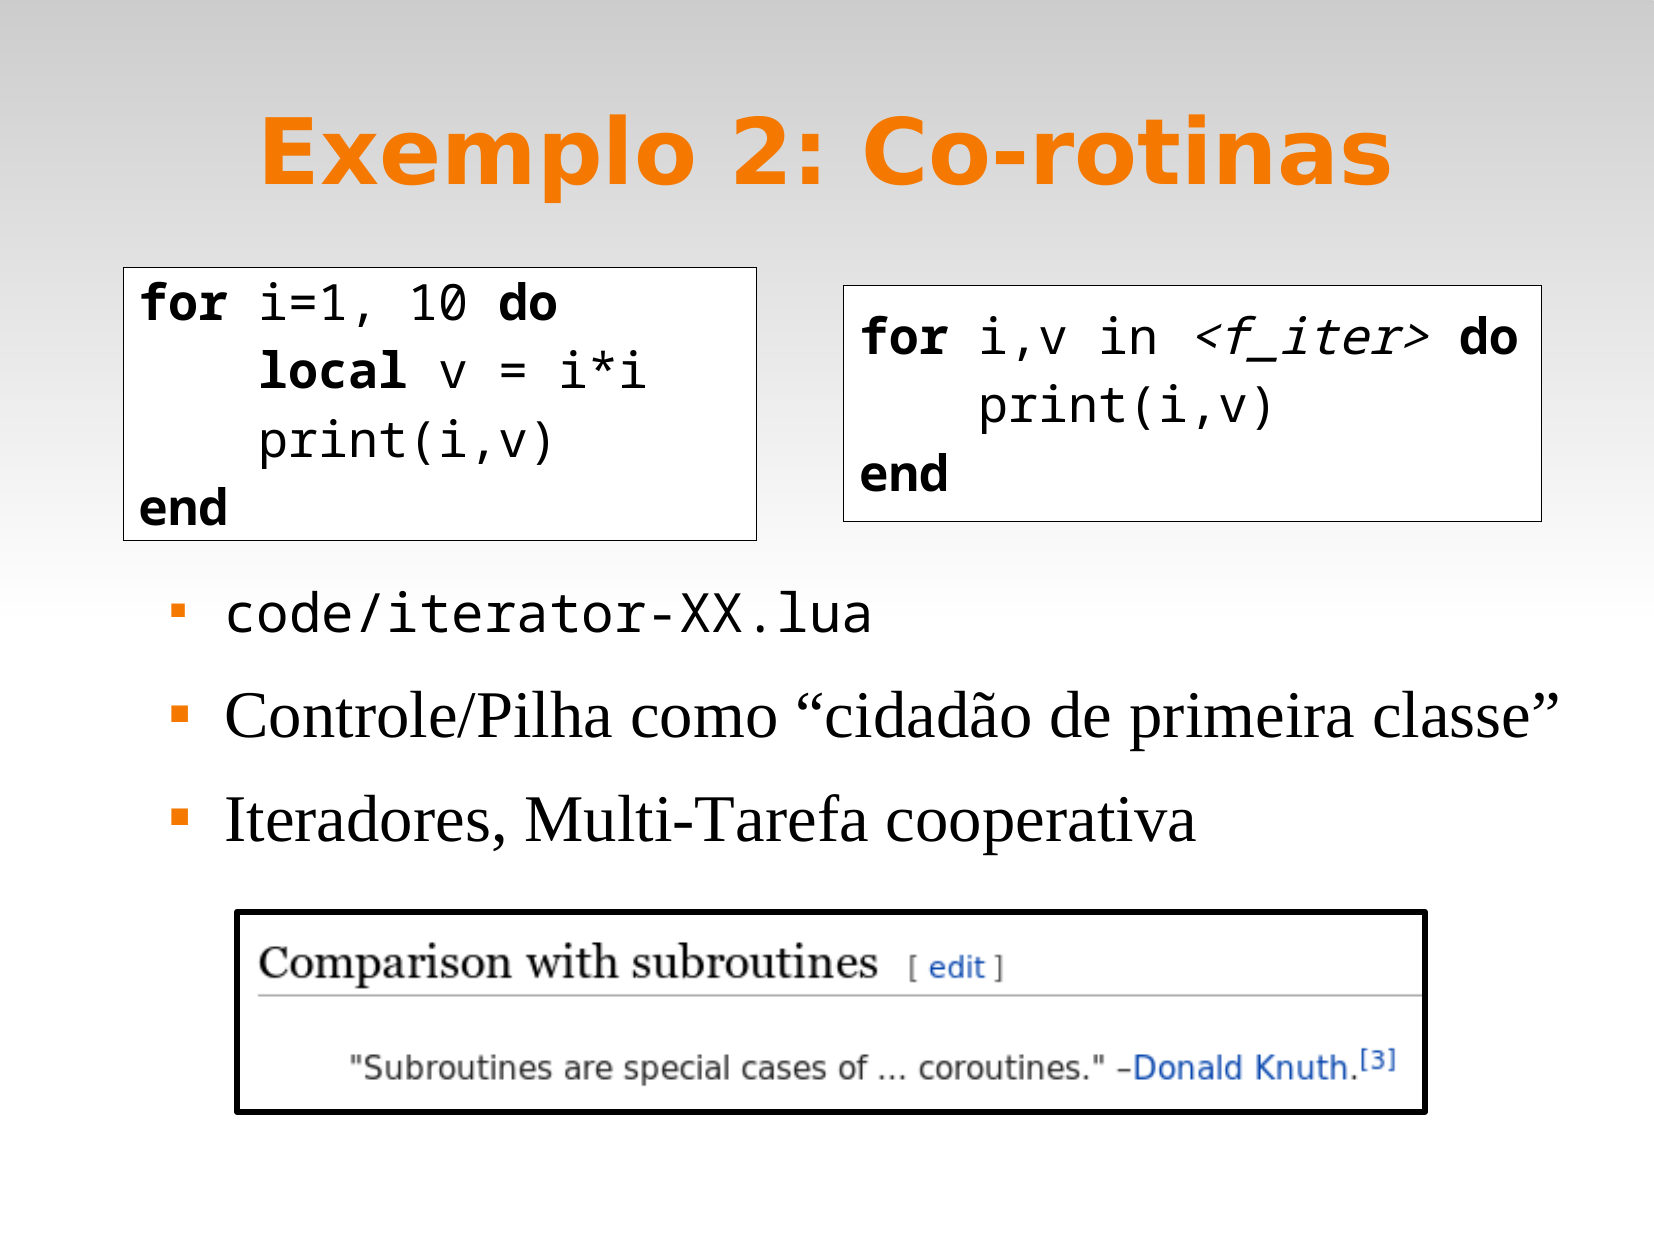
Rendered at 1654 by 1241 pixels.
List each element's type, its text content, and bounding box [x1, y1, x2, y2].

title Exemplo 2: Co-rotinas [82, 49, 1571, 257]
text_box for i=1, 10 do local v = i*i print(i,v) end [123, 285, 757, 522]
text_box for i,v in <f_iter> do print(i,v) end [843, 285, 1542, 522]
list code/iterator-XX.lua Controle/Pilha como “cidadão de primeira classe” Iteradores, Multi-Tarefa cooperativa [82, 574, 1571, 872]
picture [240, 914, 1422, 1109]
